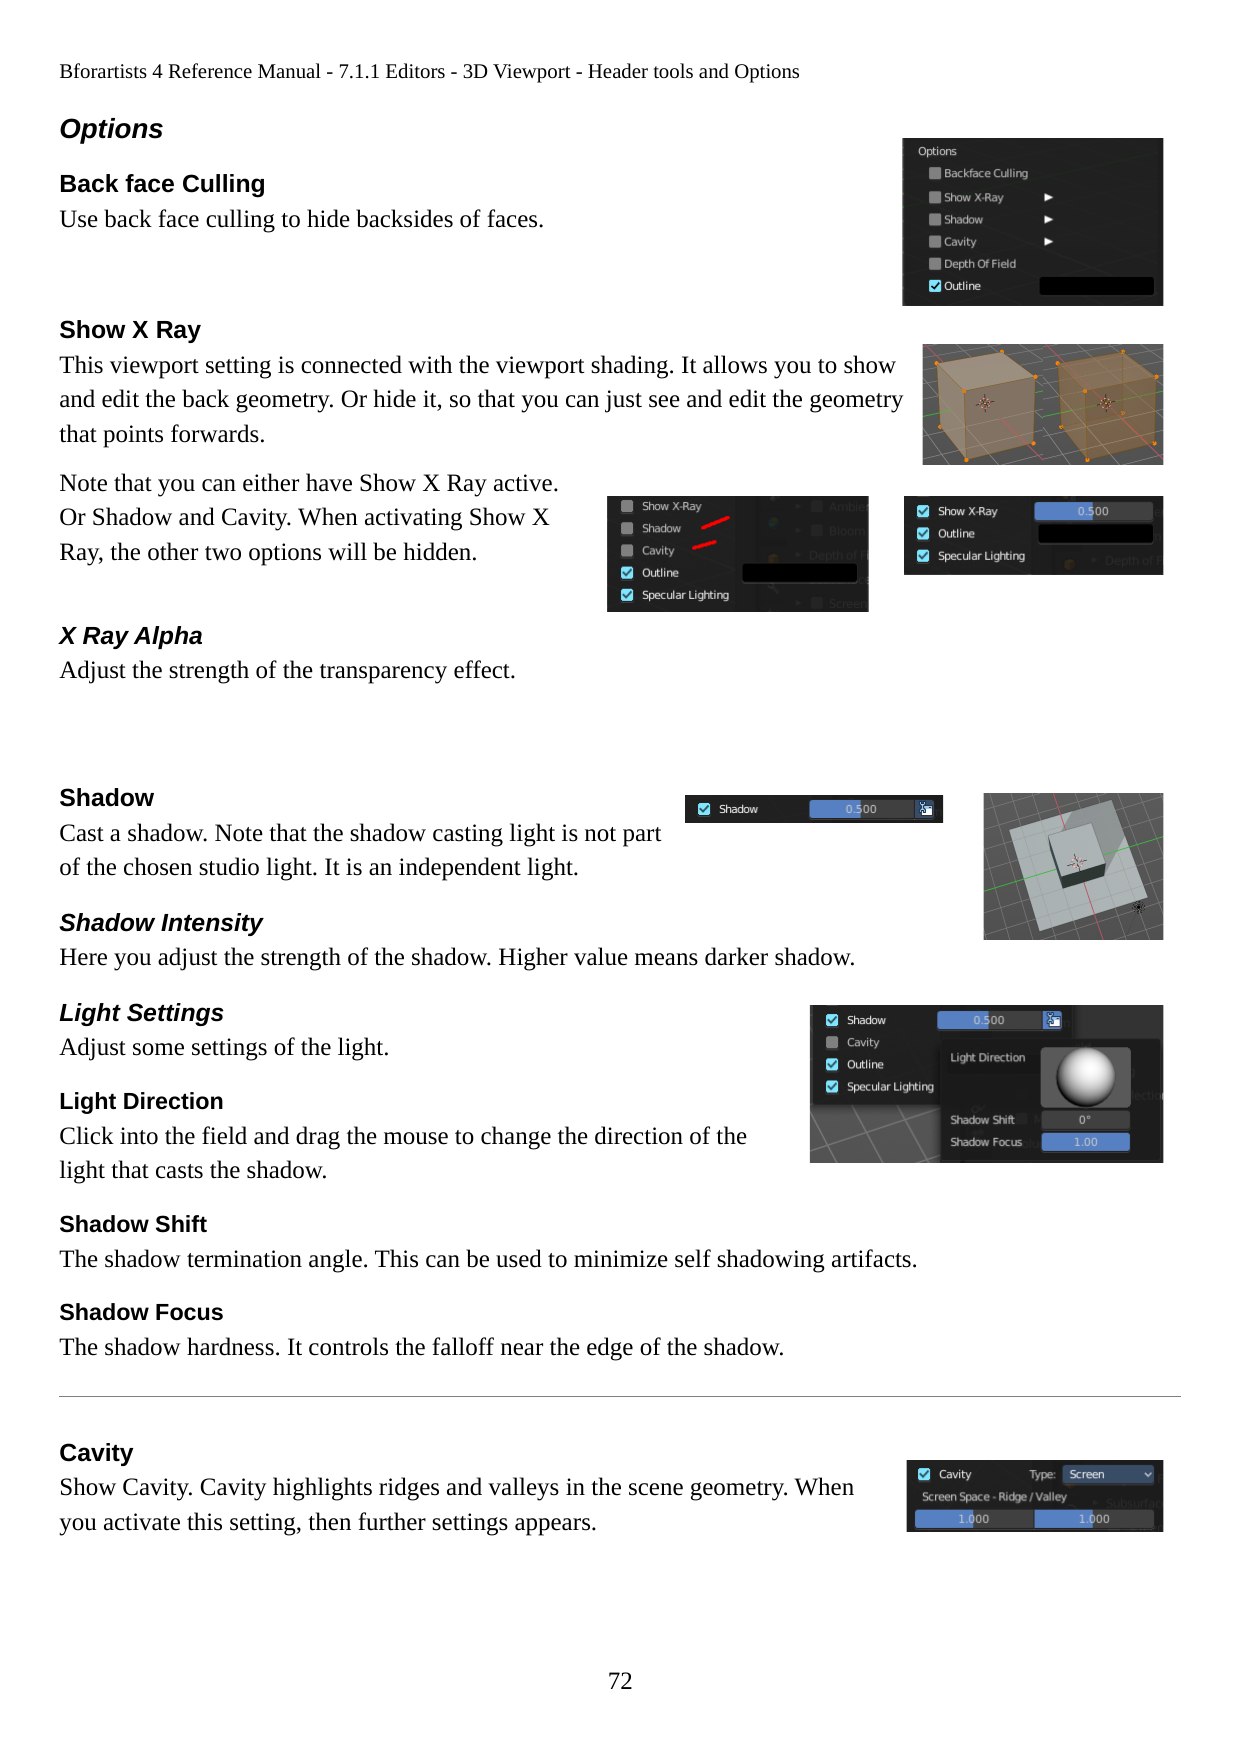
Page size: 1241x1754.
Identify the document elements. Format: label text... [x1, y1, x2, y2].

text Cast a shadow. Note that the shadow casting light is not part of the chosen studio light. It is an independent light. [59, 818, 983, 881]
subtitle [1164, 169, 1181, 198]
picture [607, 496, 869, 612]
text Show Cavity. Cavity highlights ridges and valleys in the scene geometry. When you activate this setting, then further settings appears. [59, 1472, 1181, 1536]
text Adjust some settings of the light. [59, 1032, 809, 1061]
subtitle Shadow [59, 783, 1181, 812]
subtitle Cavity [59, 1438, 1181, 1466]
picture [685, 795, 944, 823]
subtitle Show X Ray [59, 315, 1181, 343]
text Here you adjust the strength of the shadow. Higher value means darker shadow. [59, 942, 1181, 971]
picture [809, 1005, 1164, 1163]
subtitle Options [59, 113, 1181, 144]
subtitle [1164, 908, 1181, 936]
picture [904, 496, 1164, 575]
subtitle Shadow Intensity [59, 908, 983, 936]
text The shadow termination angle. This can be used to minimize self shadowing artifacts. [59, 1244, 1181, 1272]
text Note that you can either have Show X Ray active. Or Shadow and Cavity. When activating Show X Ray, the other two options will be hidden. [59, 468, 1181, 565]
subtitle [1164, 1088, 1181, 1114]
picture [922, 344, 1164, 465]
picture [902, 138, 1164, 306]
subtitle X Ray Alpha [59, 621, 1181, 649]
text The shadow hardness. It controls the falloff near the edge of the shadow. [59, 1332, 1181, 1361]
subtitle Back face Culling [59, 169, 902, 198]
text Adjust the strength of the transparency effect. [59, 656, 1181, 684]
text This viewport setting is connected with the viewport shading. It allows you to show and edit the back geometry. Or hide it, so that you can just see and edit the geometry that points forwards. [59, 350, 922, 447]
subtitle Shadow Shift [59, 1211, 1181, 1237]
picture [906, 1460, 1164, 1532]
subtitle Shadow Focus [59, 1299, 1181, 1326]
text Use back face culling to hide backsides of faces. [59, 204, 902, 233]
subtitle Light Direction [59, 1088, 809, 1114]
picture [983, 793, 1164, 940]
text Click into the field and drag the mouse to change the direction of the light that casts the shadow. [59, 1121, 1181, 1184]
subtitle Light Settings [59, 998, 1181, 1026]
